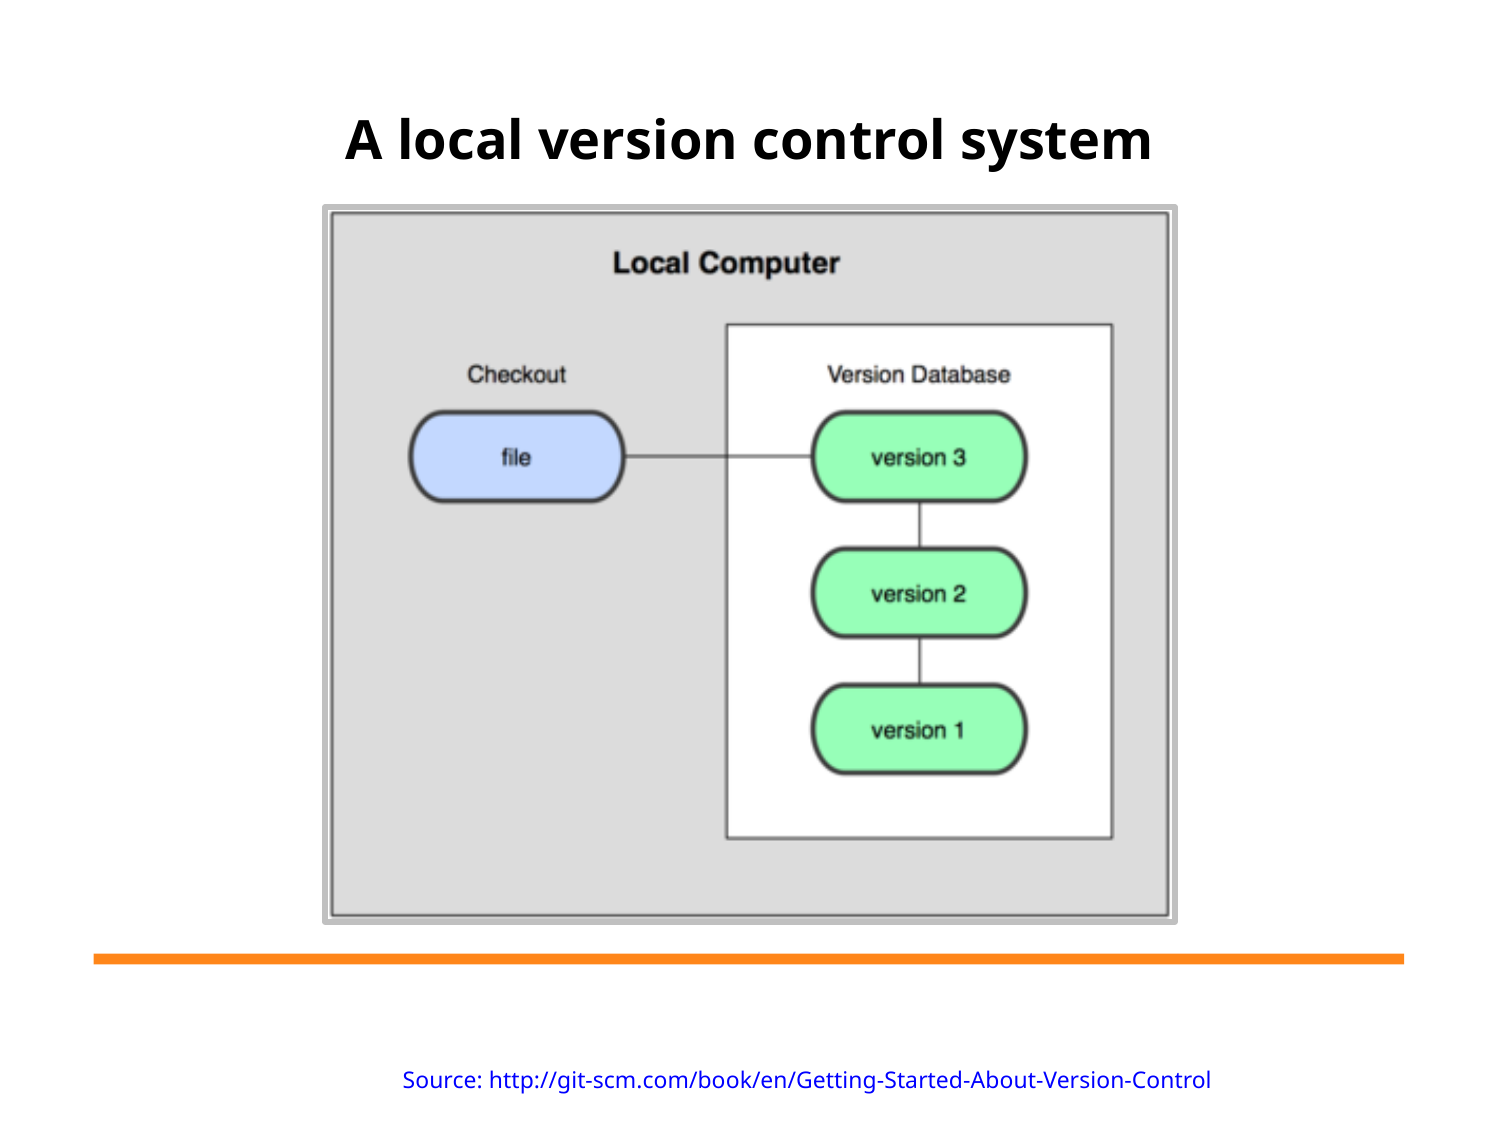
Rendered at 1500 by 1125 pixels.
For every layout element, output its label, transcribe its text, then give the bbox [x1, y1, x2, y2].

text_box Source: http://git-scm.com/book/en/Getting-Started-About-Version-Control [387, 1056, 1113, 1098]
picture [0, 0, 1500, 1125]
title A local version control system [75, 44, 1426, 233]
